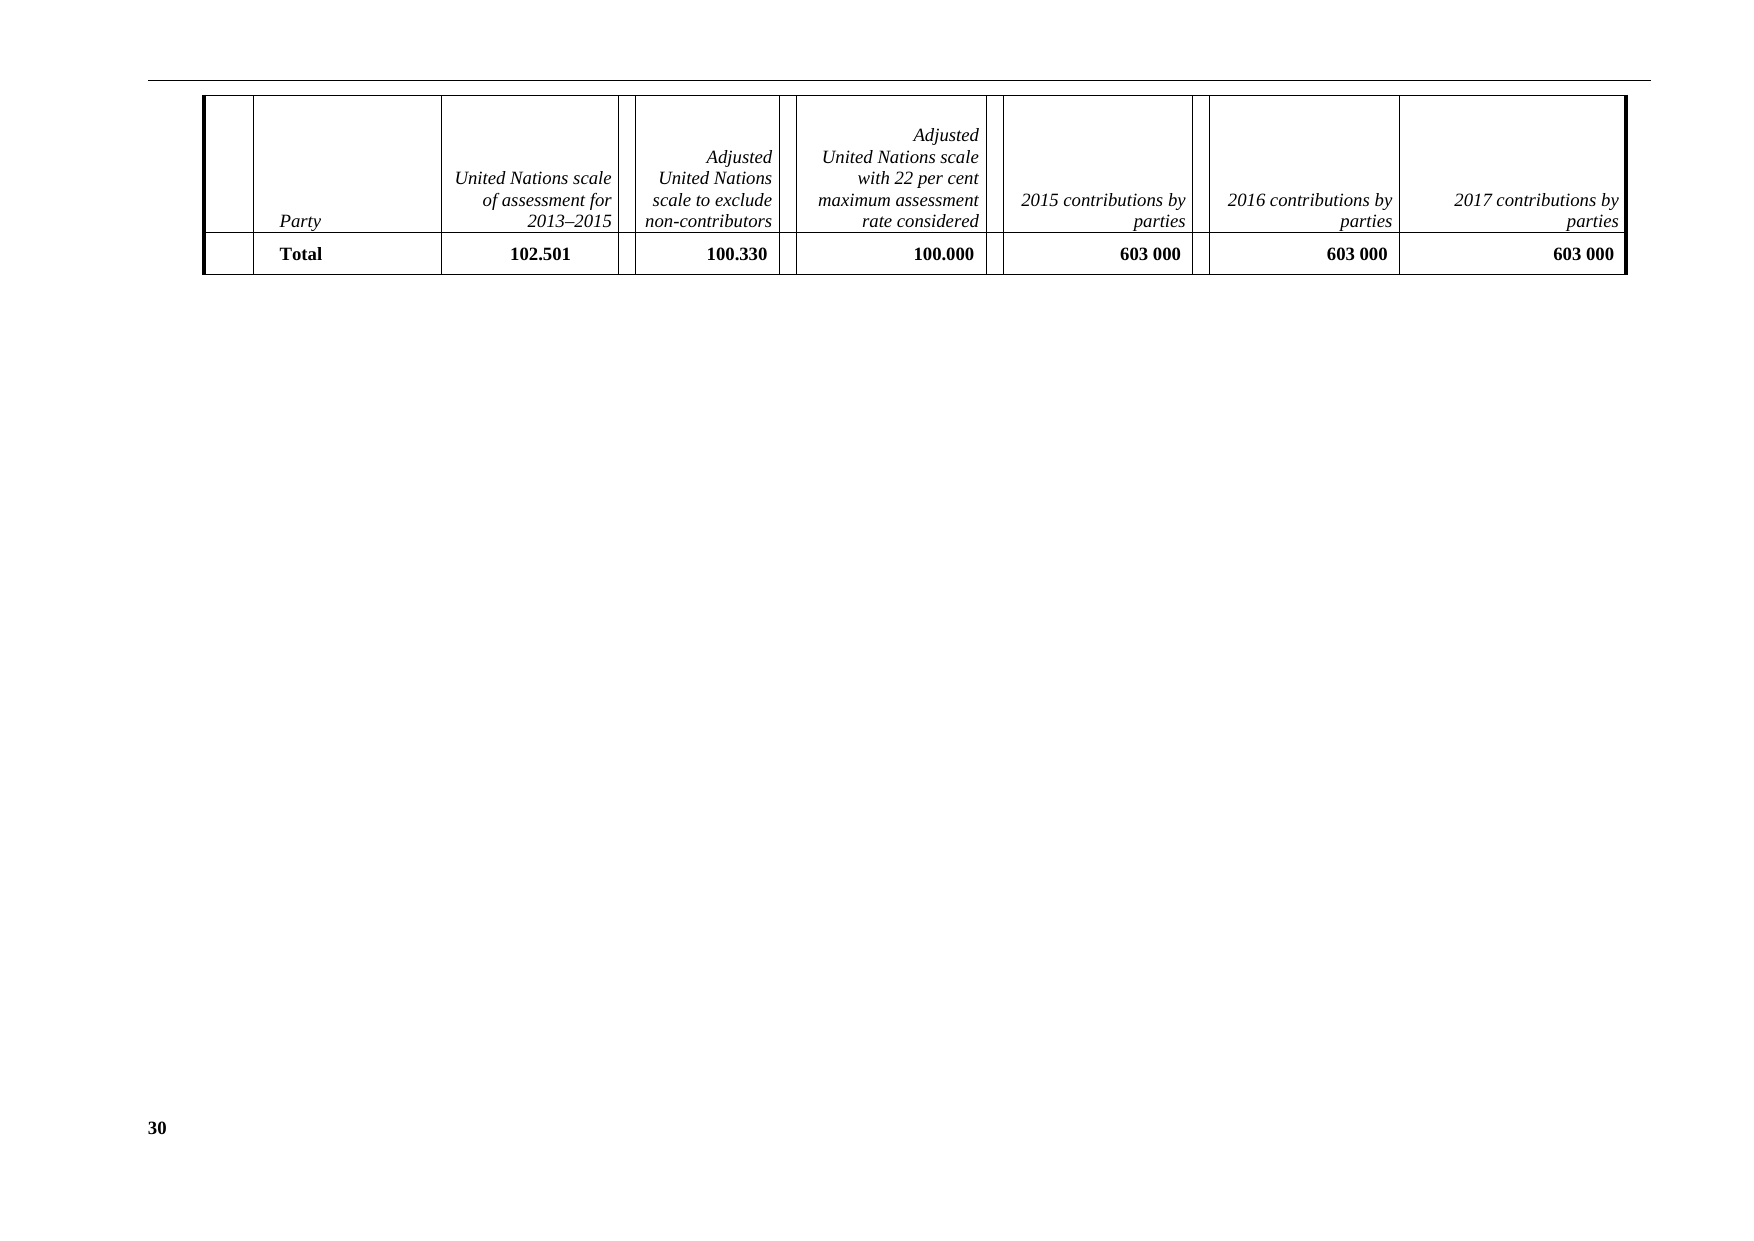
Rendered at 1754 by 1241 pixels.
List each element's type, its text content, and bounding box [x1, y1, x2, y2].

table_header [780, 96, 796, 232]
table_cell [619, 233, 635, 274]
table_cell [206, 233, 253, 274]
table_cell [780, 233, 796, 274]
table_header Adjusted United Nations scale to exclude non‑contributors [636, 96, 779, 232]
table_cell 102.501 [442, 233, 618, 274]
table_header Adjusted United Nations scale with 22 per cent maximum assessment rate considered [797, 96, 986, 232]
table_header 2017 contributions by parties [1416, 96, 1624, 232]
table_header 2016 contributions by parties [1210, 96, 1399, 232]
table_cell 100.330 [636, 233, 779, 274]
table_cell 603 000 [1416, 233, 1624, 274]
table_header 2015 contributions by parties [1004, 96, 1192, 232]
table_header [206, 96, 253, 232]
table_cell 603 000 [1210, 233, 1399, 274]
table_cell [1400, 233, 1416, 274]
table_header [987, 96, 1003, 232]
table_cell [1193, 233, 1209, 274]
table_header Party [254, 96, 441, 232]
table_header [619, 96, 635, 232]
table_cell 603 000 [1004, 233, 1192, 274]
table_cell 100.000 [797, 233, 986, 274]
table_header United Nations scale of assessment for 2013–2015 [442, 96, 618, 232]
table_cell Total [254, 233, 441, 274]
table_header [1193, 96, 1209, 232]
table_header [1400, 96, 1416, 232]
table_cell [987, 233, 1003, 274]
